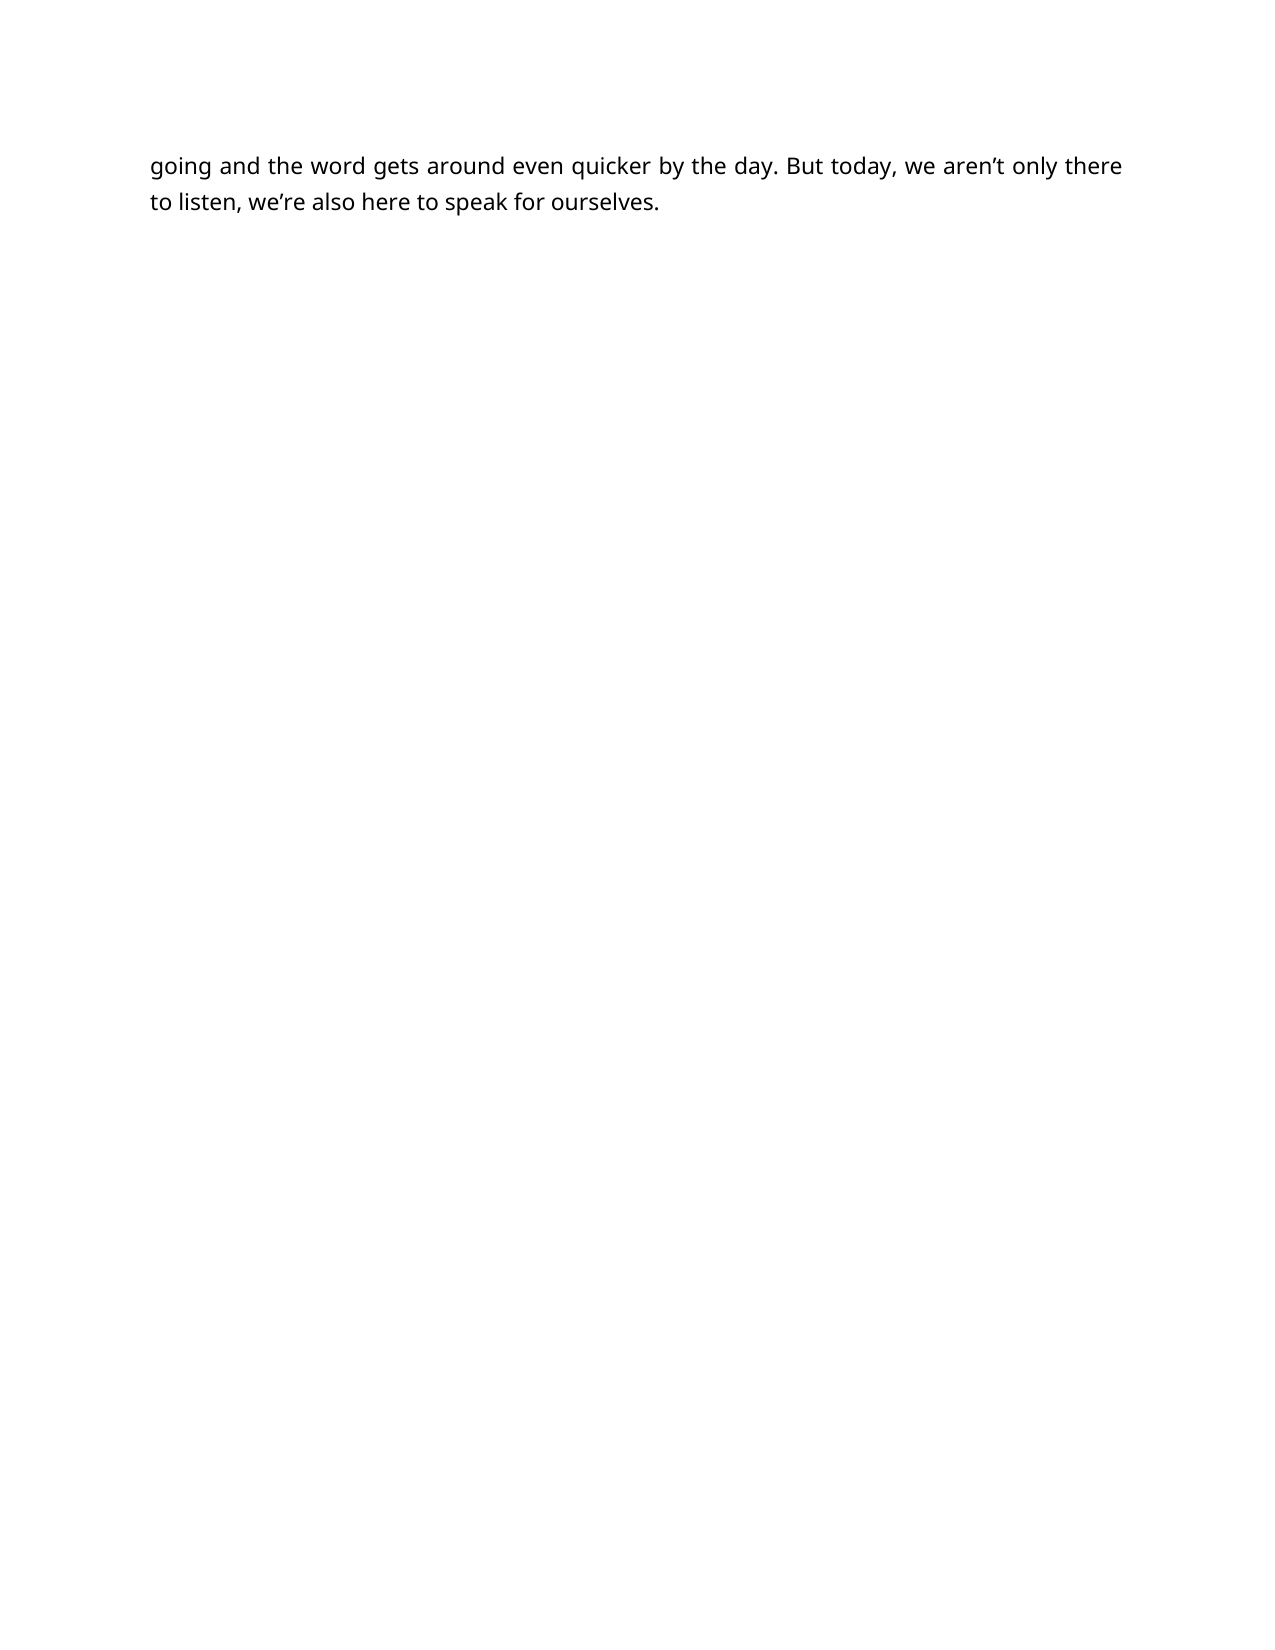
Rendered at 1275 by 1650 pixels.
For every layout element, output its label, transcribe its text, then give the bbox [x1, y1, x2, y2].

text going and the word gets around even quicker by the day. But today, we aren’t only there to listen, we’re also here to speak for ourselves. [150, 150, 1125, 217]
